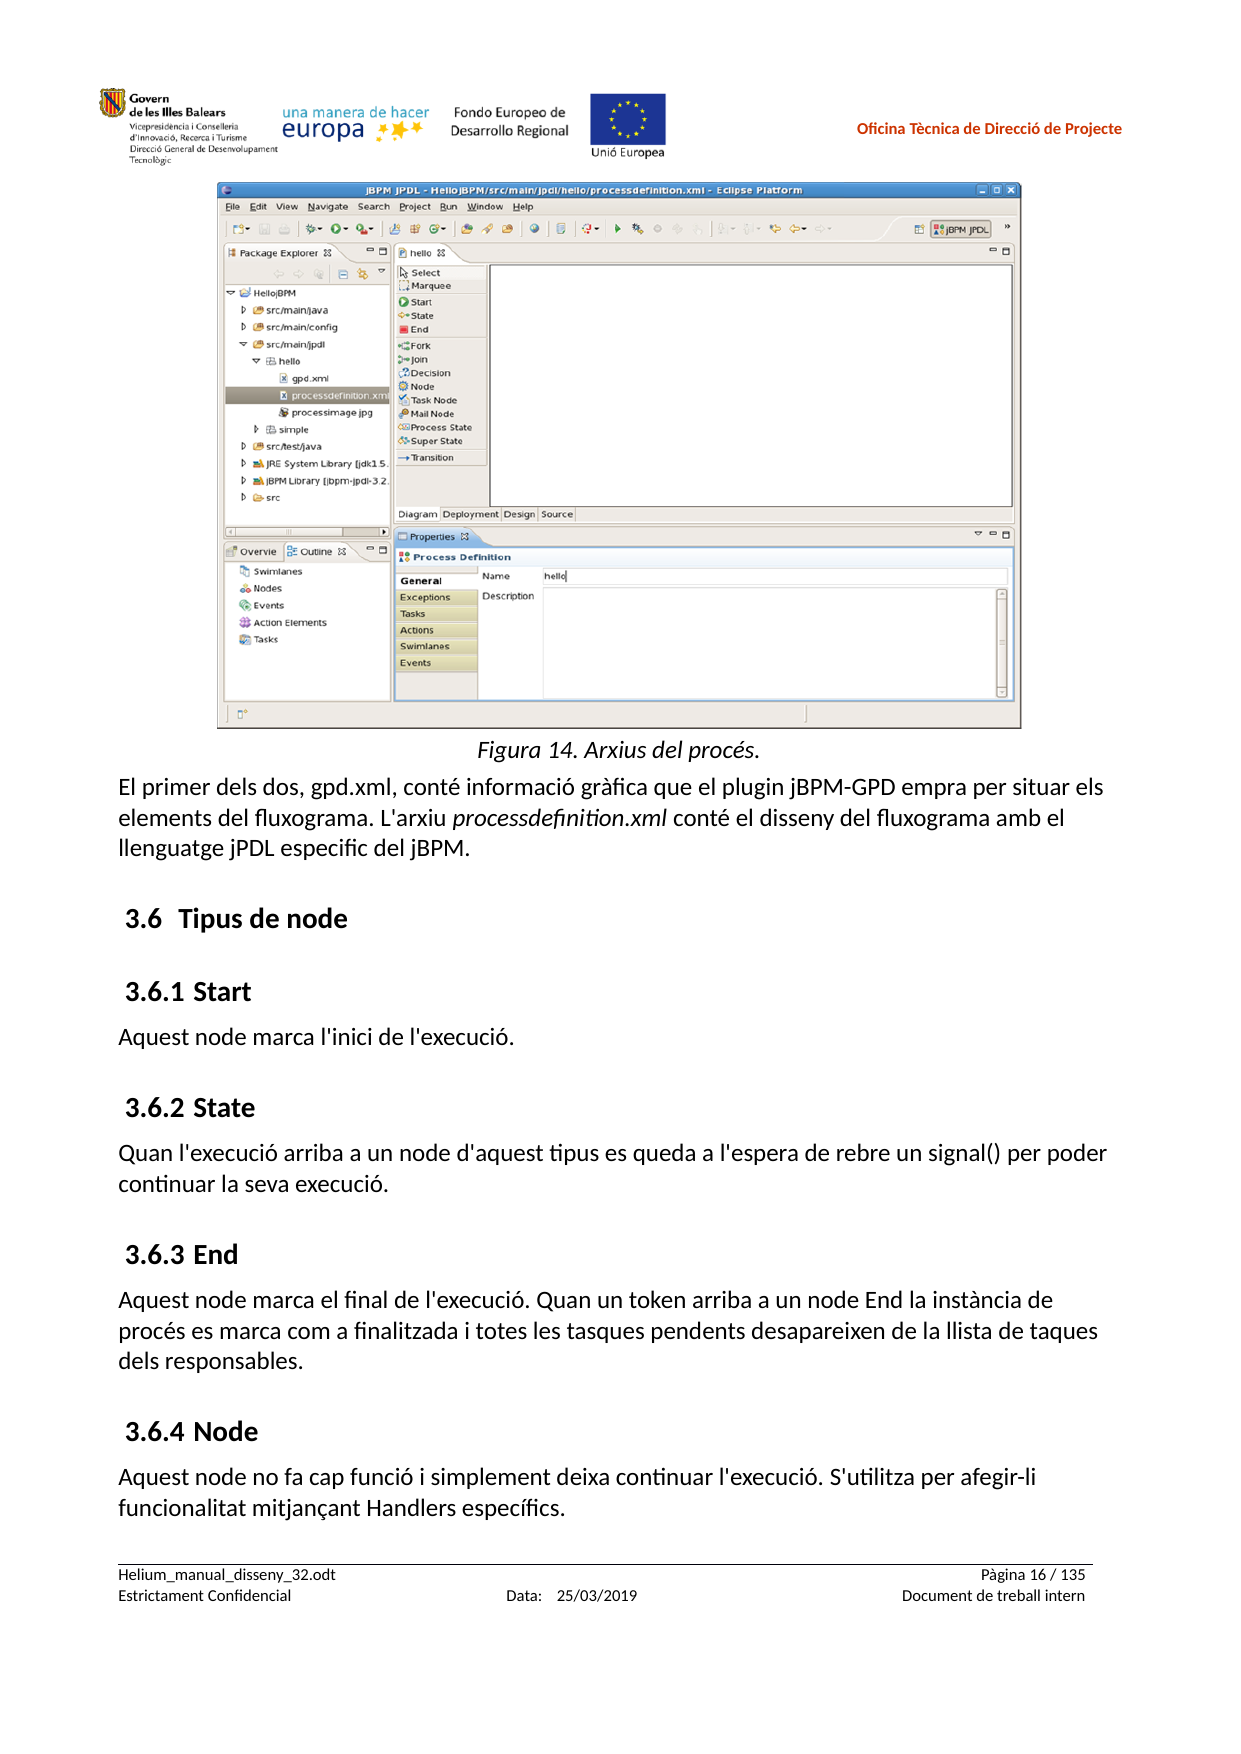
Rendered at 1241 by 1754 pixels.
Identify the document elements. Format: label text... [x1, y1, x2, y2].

text Quan l'execució arriba a un node d'aquest tipus es queda a l'espera de rebre un signal() per poder continuar la seva execució. [118, 1138, 1122, 1199]
subtitle Start [118, 973, 1122, 1009]
subtitle State [118, 1089, 1122, 1125]
subtitle Node [118, 1413, 1122, 1449]
text El primer dels dos, gpd.xml, conté informació gràfica que el plugin jBPM-GPD empra per situar els elements del fluxograma. L'arxiu processdefinition.xml conté el disseny del fluxograma amb el llenguatge jPDL especific del jBPM. [118, 168, 1122, 863]
text Aquest node marca el final de l'execució. Quan un token arriba a un node End la instància de procés es marca com a finalitzada i totes les tasques pendents desapareixen de la llista de taques dels responsables. [118, 1284, 1122, 1376]
text Aquest node no fa cap funció i simplement deixa continuar l'execució. S'utilitza per afegir-li funcionalitat mitjançant Handlers específics. [118, 1461, 1122, 1522]
picture [215, 180, 1025, 734]
text Aquest node marca l'inici de l'execució. [118, 1021, 1122, 1052]
text Figura 14. Arxius del procés. [175, 734, 1065, 764]
subtitle Tipus de node [118, 900, 1122, 936]
subtitle End [118, 1236, 1122, 1272]
picture [99, 87, 668, 166]
